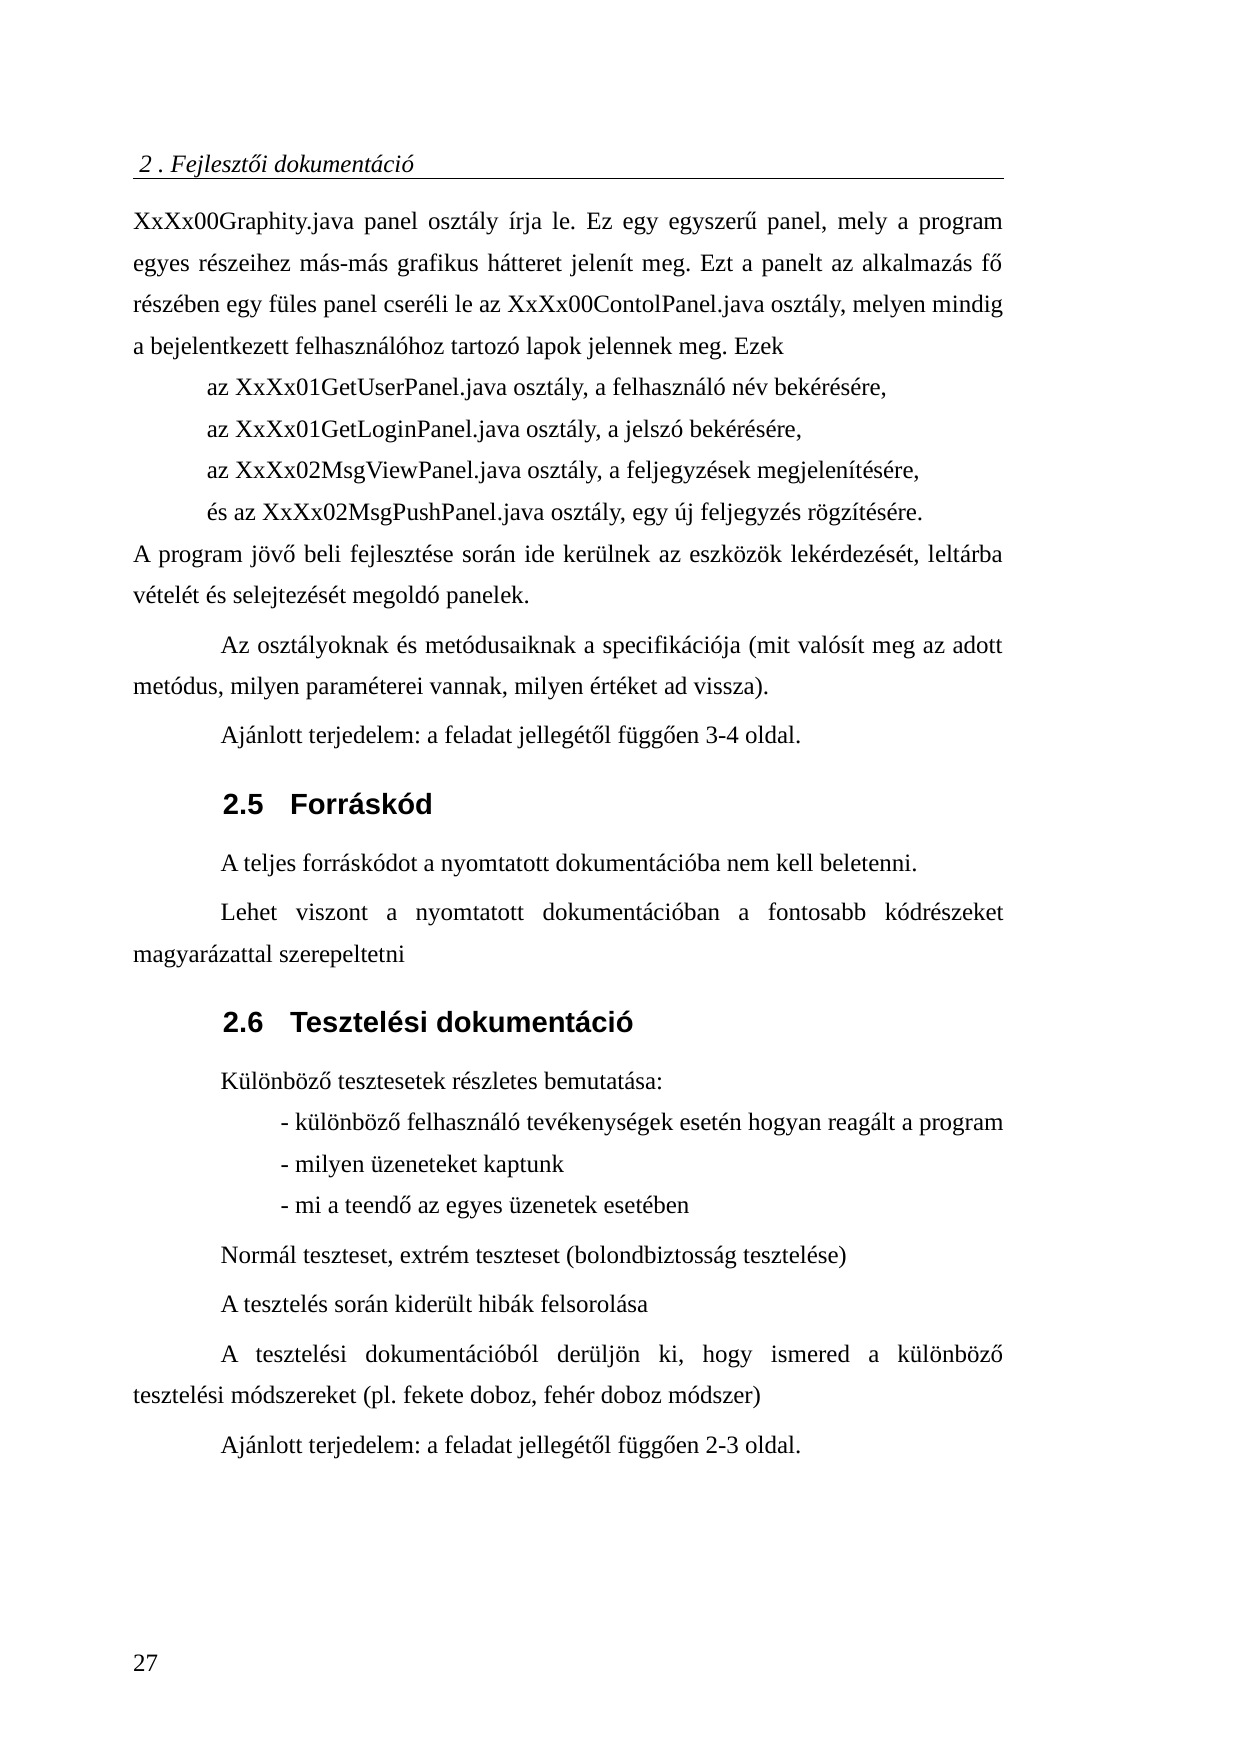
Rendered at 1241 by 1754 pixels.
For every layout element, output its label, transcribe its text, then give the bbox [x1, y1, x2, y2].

text A tesztelés során kiderült hibák felsorolása [133, 1290, 1004, 1318]
subtitle Forráskód [272, 788, 1004, 821]
text Lehet viszont a nyomtatott dokumentációban a fontosabb kódrészeket magyarázattal szerepeltetni [133, 898, 1004, 967]
text Normál teszteset, extrém teszteset (bolondbiztosság tesztelése) [133, 1241, 1004, 1269]
subtitle Tesztelési dokumentáció [272, 1006, 1004, 1039]
text XxXx00Graphity.java panel osztály írja le. Ez egy egyszerű panel, mely a program egyes részeihez más-más grafikus hátteret jelenít meg. Ezt a panelt az alkalmazás fő részében egy füles panel cseréli le az XxXx00ContolPanel.java osztály, melyen mindig a bejelentkezett felhasználóhoz tartozó lapok jelennek meg. Ezek az XxXx01GetUserPanel.java osztály, a felhasználó név bekérésére, az XxXx01GetLoginPanel.java osztály, a jelszó bekérésére, az XxXx02MsgViewPanel.java osztály, a feljegyzések megjelenítésére, és az XxXx02MsgPushPanel.java osztály, egy új feljegyzés rögzítésére. A program jövő beli fejlesztése során ide kerülnek az eszközök lekérdezését, leltárba vételét és selejtezését megoldó panelek. [133, 207, 1004, 609]
text Különböző tesztesetek részletes bemutatása: - különböző felhasználó tevékenységek esetén hogyan reagált a program - milyen üzeneteket kaptunk - mi a teendő az egyes üzenetek esetében [133, 1067, 1004, 1219]
text Ajánlott terjedelem: a feladat jellegétől függően 3-4 oldal. [133, 722, 1004, 749]
text A tesztelési dokumentációból derüljön ki, hogy ismered a különböző tesztelési módszereket (pl. fekete doboz, fehér doboz módszer) [133, 1340, 1004, 1409]
text A teljes forráskódot a nyomtatott dokumentációba nem kell beletenni. [133, 849, 1004, 877]
text Ajánlott terjedelem: a feladat jellegétől függően 2-3 oldal. [133, 1431, 1004, 1458]
text Az osztályoknak és metódusaiknak a specifikációja (mit valósít meg az adott metódus, milyen paraméterei vannak, milyen értéket ad vissza). [133, 631, 1004, 700]
